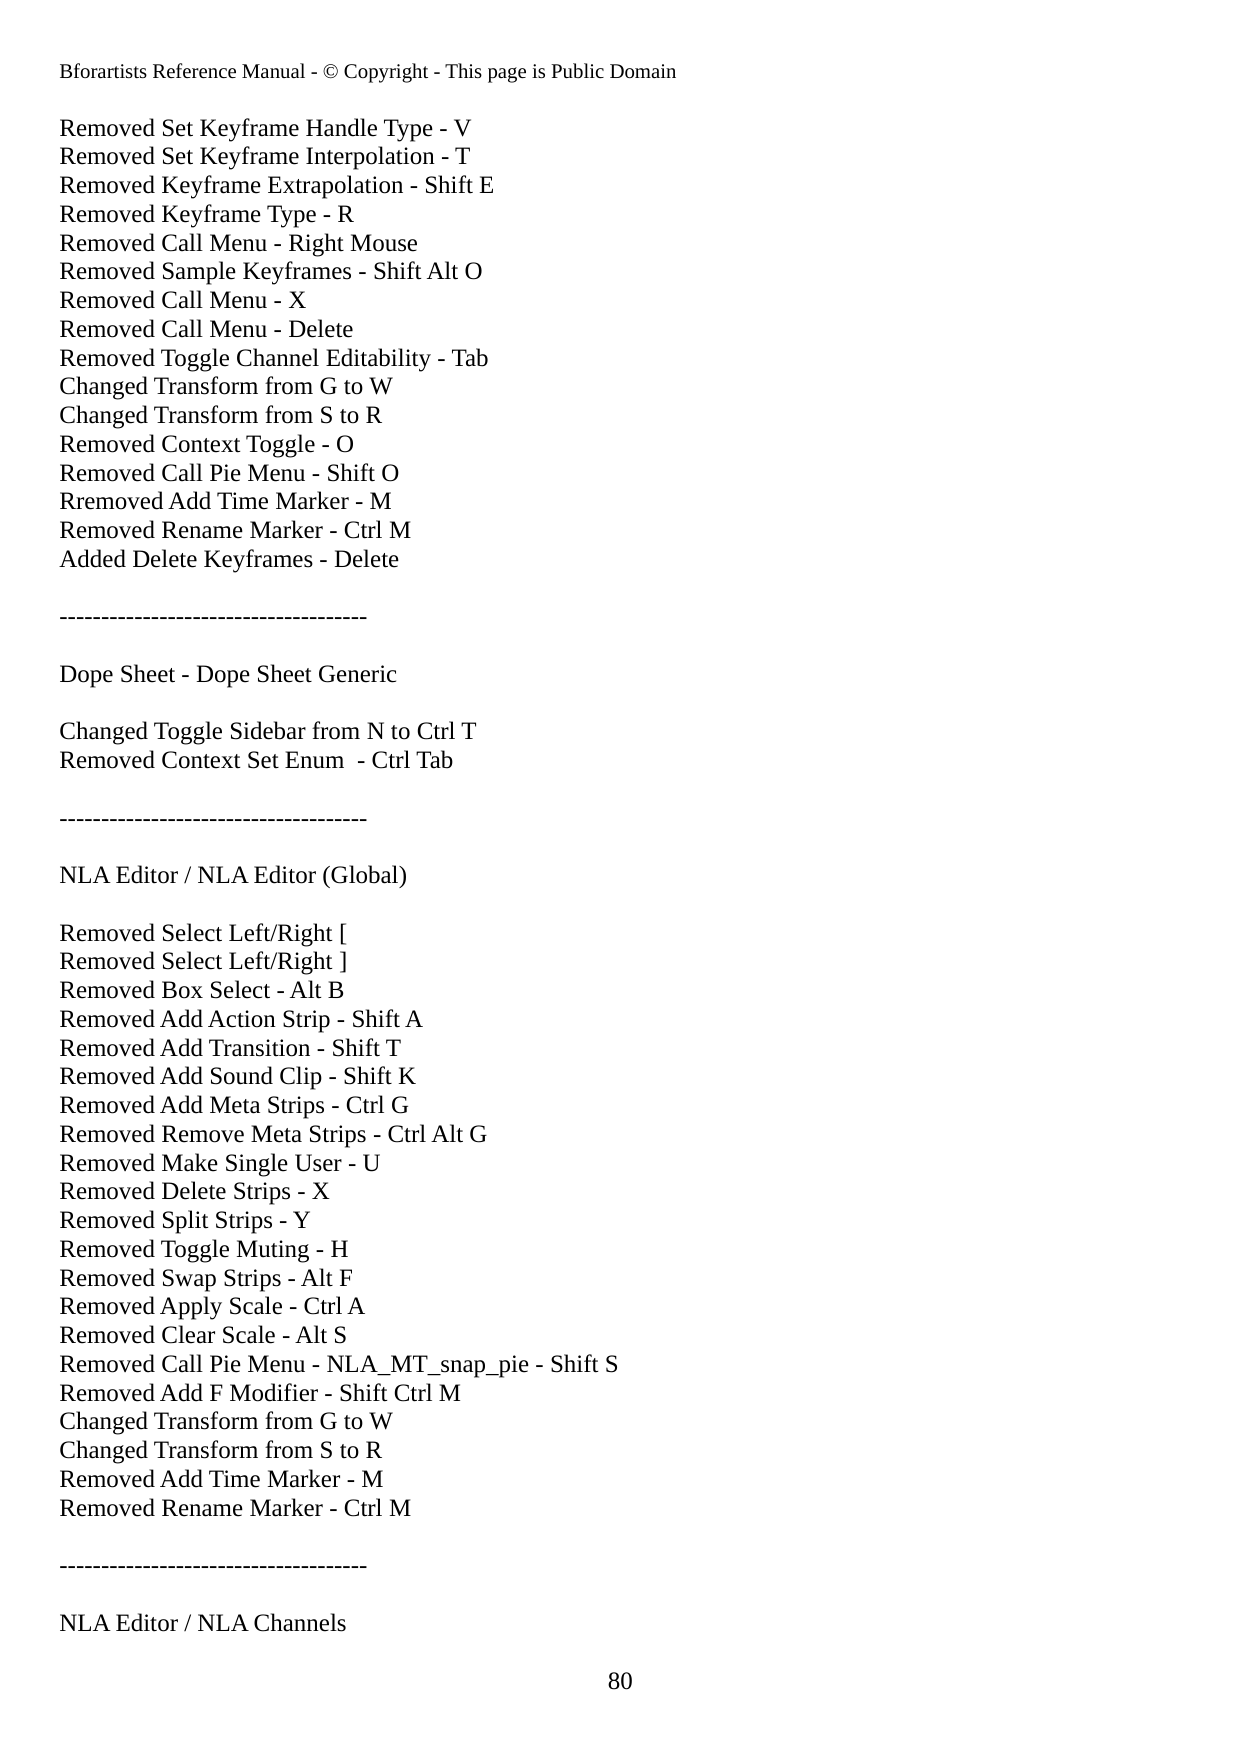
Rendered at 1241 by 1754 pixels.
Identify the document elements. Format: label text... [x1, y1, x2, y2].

text Removed Context Toggle - O [59, 429, 1181, 458]
text Changed Transform from G to W [59, 371, 1181, 400]
text Removed Select Left/Right ] [59, 946, 1181, 975]
text Removed Add Meta Strips - Ctrl G [59, 1090, 1181, 1119]
text Removed Add Action Strip - Shift A [59, 1004, 1181, 1033]
text Removed Call Pie Menu - NLA_MT_snap_pie - Shift S [59, 1349, 1181, 1378]
text Changed Transform from S to R [59, 400, 1181, 429]
text Added Delete Keyframes - Delete [59, 544, 1181, 573]
text Removed Call Pie Menu - Shift O [59, 458, 1181, 486]
text ------------------------------------- [59, 1550, 1181, 1579]
text Removed Rename Marker - Ctrl M [59, 1493, 1181, 1521]
text Removed Swap Strips - Alt F [59, 1263, 1181, 1291]
text NLA Editor / NLA Channels [59, 1608, 1181, 1636]
text Removed Make Single User - U [59, 1148, 1181, 1176]
text Removed Set Keyframe Handle Type - V [59, 113, 1181, 141]
text Removed Call Menu - X [59, 285, 1181, 314]
text ------------------------------------- [59, 601, 1181, 630]
text Removed Remove Meta Strips - Ctrl Alt G [59, 1119, 1181, 1148]
text Removed Sample Keyframes - Shift Alt O [59, 256, 1181, 285]
text Removed Rename Marker - Ctrl M [59, 515, 1181, 544]
text Removed Box Select - Alt B [59, 975, 1181, 1004]
text Removed Call Menu - Delete [59, 314, 1181, 343]
text Removed Keyframe Type - R [59, 199, 1181, 228]
text Rremoved Add Time Marker - M [59, 486, 1181, 515]
text Removed Apply Scale - Ctrl A [59, 1291, 1181, 1320]
text Removed Call Menu - Right Mouse [59, 228, 1181, 256]
text Removed Toggle Channel Editability - Tab [59, 343, 1181, 371]
text Removed Select Left/Right [ [59, 918, 1181, 946]
text Removed Add Time Marker - M [59, 1464, 1181, 1493]
text NLA Editor / NLA Editor (Global) [59, 860, 1181, 889]
text Removed Split Strips - Y [59, 1205, 1181, 1234]
text Changed Transform from G to W [59, 1406, 1181, 1435]
text Changed Transform from S to R [59, 1435, 1181, 1464]
text Removed Add Sound Clip - Shift K [59, 1061, 1181, 1090]
text Removed Add F Modifier - Shift Ctrl M [59, 1378, 1181, 1406]
text Removed Add Transition - Shift T [59, 1033, 1181, 1061]
text Removed Context Set Enum - Ctrl Tab [59, 745, 1181, 774]
text ------------------------------------- [59, 803, 1181, 831]
text Removed Clear Scale - Alt S [59, 1320, 1181, 1349]
text Changed Toggle Sidebar from N to Ctrl T [59, 716, 1181, 745]
text Dope Sheet - Dope Sheet Generic [59, 659, 1181, 688]
text Removed Toggle Muting - H [59, 1234, 1181, 1263]
text Removed Set Keyframe Interpolation - T [59, 141, 1181, 170]
text Removed Keyframe Extrapolation - Shift E [59, 170, 1181, 199]
text Removed Delete Strips - X [59, 1176, 1181, 1205]
